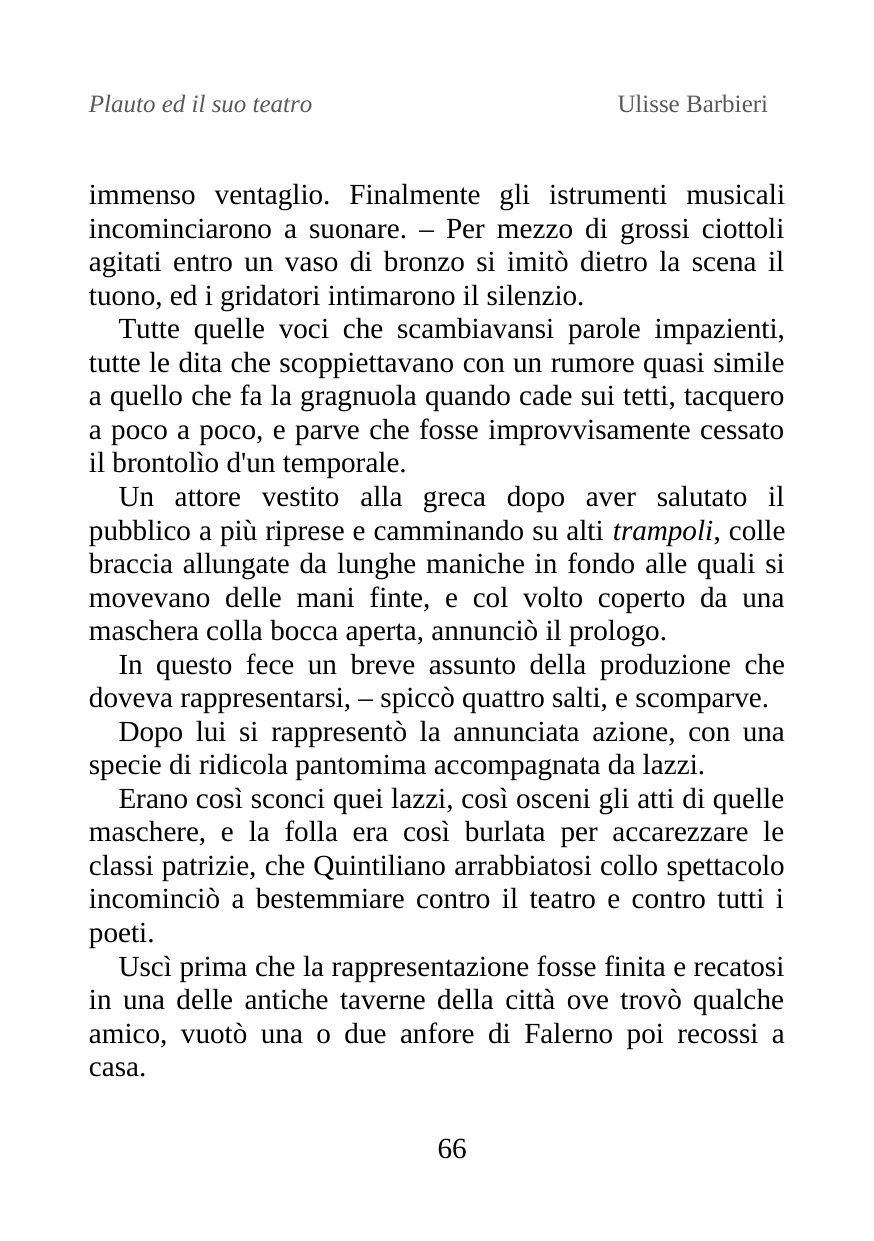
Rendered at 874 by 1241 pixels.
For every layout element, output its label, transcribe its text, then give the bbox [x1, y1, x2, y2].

text Un attore vestito alla greca dopo aver salutato il pubblico a più riprese e camminando su alti trampoli, colle braccia allungate da lunghe maniche in fondo alle quali si movevano delle mani finte, e col volto coperto da una maschera colla bocca aperta, annunciò il prologo. [89, 479, 785, 647]
text In questo fece un breve assunto della produzione che doveva rappresentarsi, – spiccò quattro salti, e scomparve. [89, 647, 785, 714]
text Erano così sconci quei lazzi, così osceni gli atti di quelle maschere, e la folla era così burlata per accarezzare le classi patrizie, che Quintiliano arrabbiatosi collo spettacolo incominciò a bestemmiare contro il teatro e contro tutti i poeti. [89, 781, 785, 949]
text Tutte quelle voci che scambiavansi parole impazienti, tutte le dita che scoppiettavano con un rumore quasi simile a quello che fa la gragnuola quando cade sui tetti, tacquero a poco a poco, e parve che fosse improvvisamente cessato il brontolìo d'un temporale. [89, 311, 785, 479]
text Dopo lui si rappresentò la annunciata azione, con una specie di ridicola pantomima accompagnata da lazzi. [89, 714, 785, 781]
text Uscì prima che la rappresentazione fosse finita e recatosi in una delle antiche taverne della città ove trovò qualche amico, vuotò una o due anfore di Falerno poi recossi a casa. [89, 949, 785, 1083]
text immenso ventaglio. Finalmente gli istrumenti musicali incominciarono a suonare. – Per mezzo di grossi ciottoli agitati entro un vaso di bronzo si imitò dietro la scena il tuono, ed i gridatori intimarono il silenzio. [89, 177, 785, 311]
